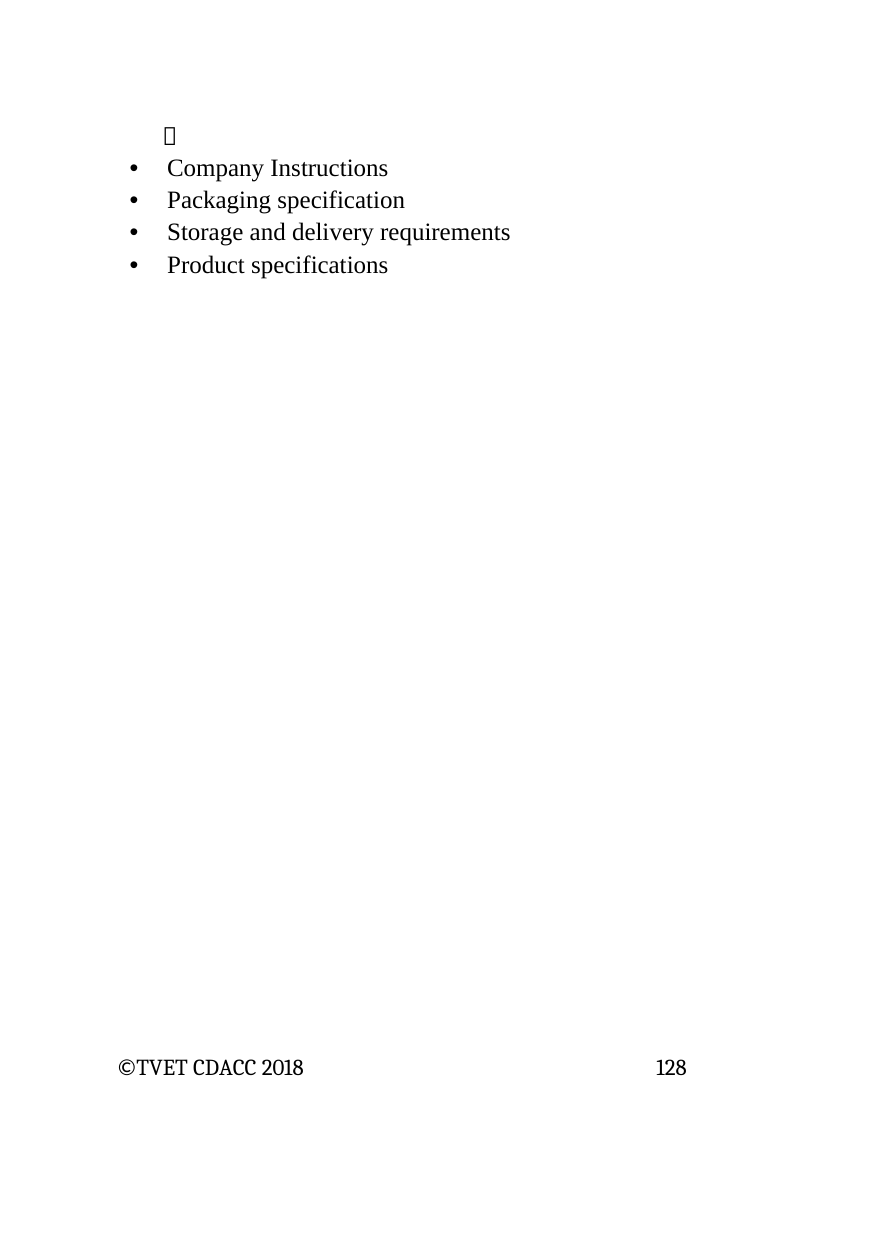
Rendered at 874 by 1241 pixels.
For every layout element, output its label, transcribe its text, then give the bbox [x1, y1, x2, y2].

list Product specifications [129, 249, 616, 278]
list Company Instructions [129, 153, 616, 182]
list Storage and delivery requirements [129, 217, 616, 246]
list Packaging specification [129, 185, 616, 214]
